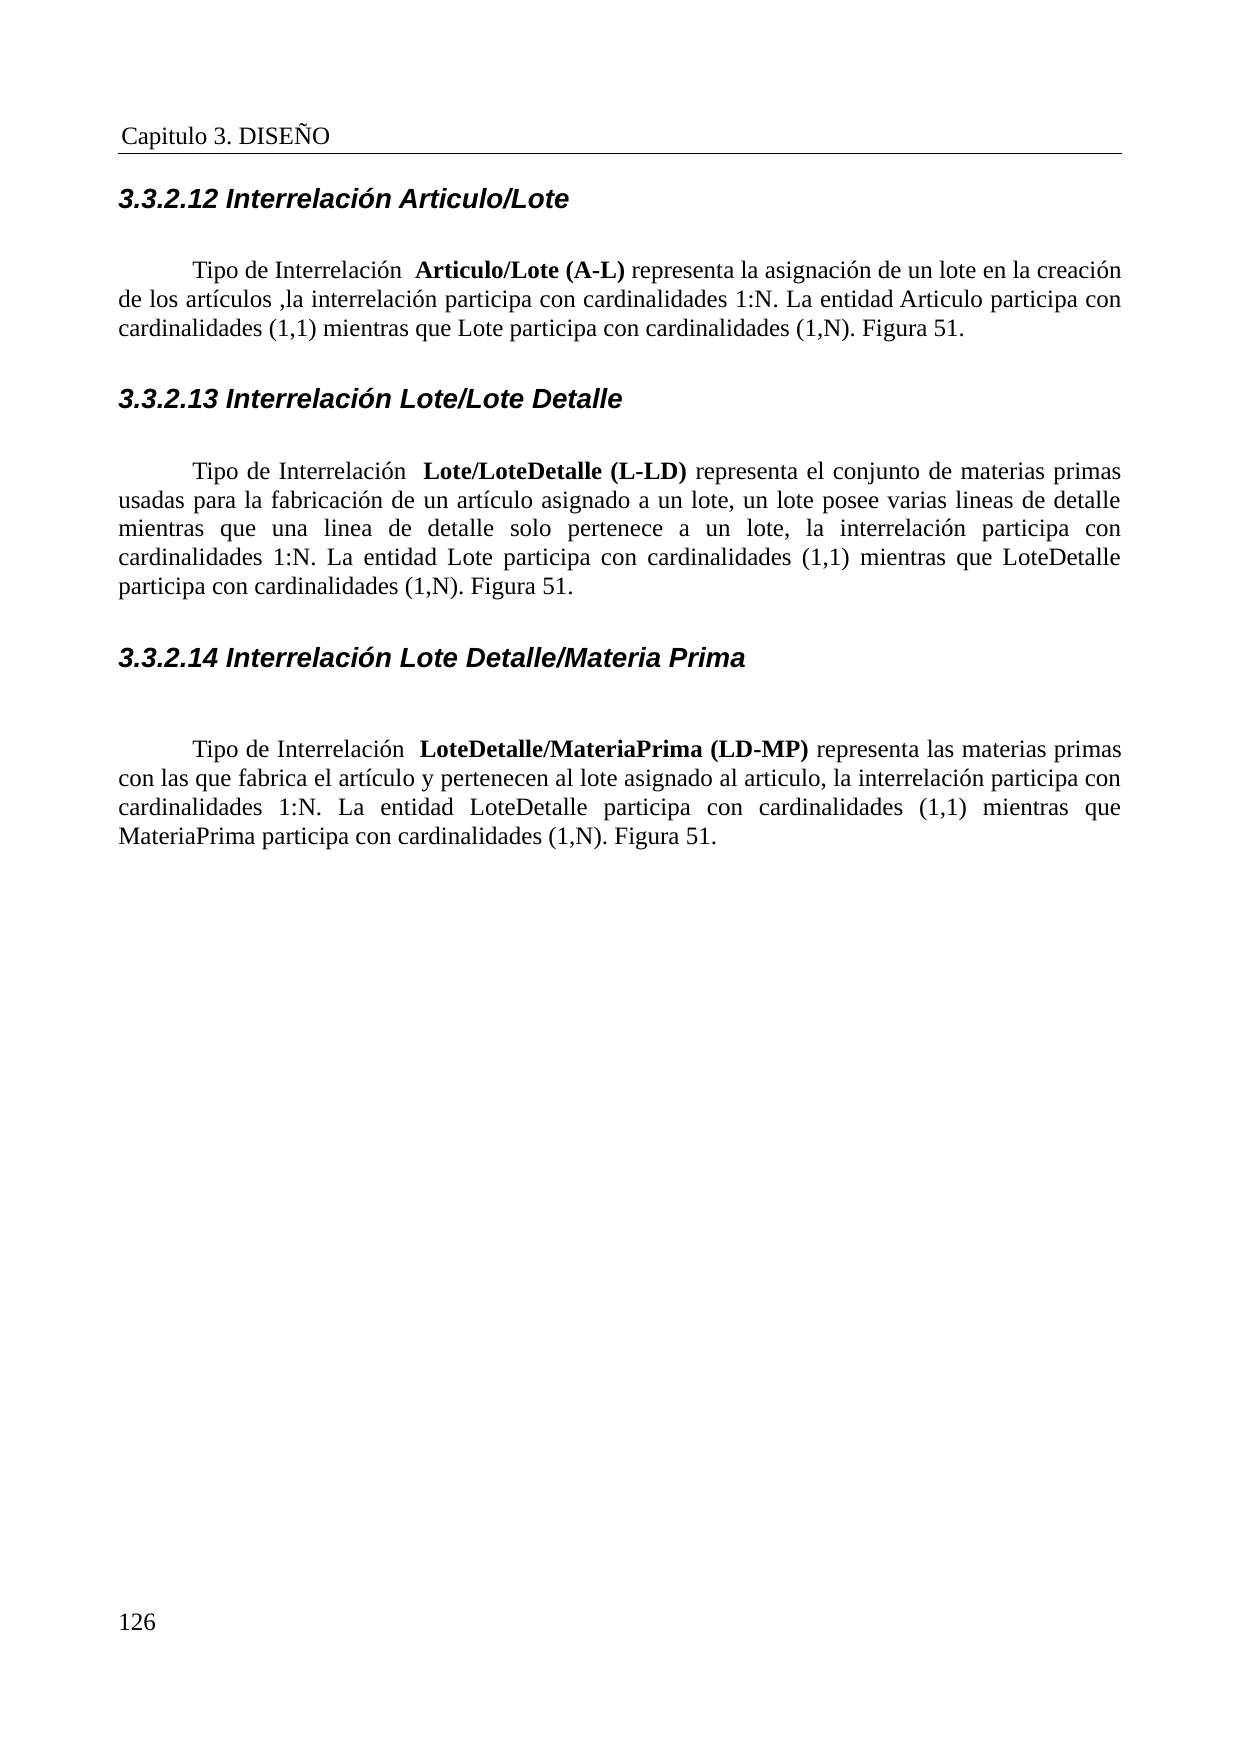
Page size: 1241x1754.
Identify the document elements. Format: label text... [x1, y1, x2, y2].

subtitle 3.3.2.12 Interrelación Articulo/Lote [118, 182, 1122, 214]
subtitle 3.3.2.13 Interrelación Lote/Lote Detalle [118, 383, 1122, 415]
text Tipo de Interrelación Lote/LoteDetalle (L-LD) representa el conjunto de materias primas usadas para la fabricación de un artículo asignado a un lote, un lote posee varias lineas de detalle mientras que una linea de detalle solo pertenece a un lote, la interrelación participa con cardinalidades 1:N. La entidad Lote participa con cardinalidades (1,1) mientras que LoteDetalle participa con cardinalidades (1,N). Figura 51. [118, 456, 1122, 600]
text Tipo de Interrelación Articulo/Lote (A-L) representa la asignación de un lote en la creación de los artículos ,la interrelación participa con cardinalidades 1:N. La entidad Articulo participa con cardinalidades (1,1) mientras que Lote participa con cardinalidades (1,N). Figura 51. [118, 255, 1122, 342]
subtitle 3.3.2.14 Interrelación Lote Detalle/Materia Prima [118, 641, 1122, 673]
text Tipo de Interrelación LoteDetalle/MateriaPrima (LD-MP) representa las materias primas con las que fabrica el artículo y pertenecen al lote asignado al articulo, la interrelación participa con cardinalidades 1:N. La entidad LoteDetalle participa con cardinalidades (1,1) mientras que MateriaPrima participa con cardinalidades (1,N). Figura 51. [118, 734, 1122, 849]
